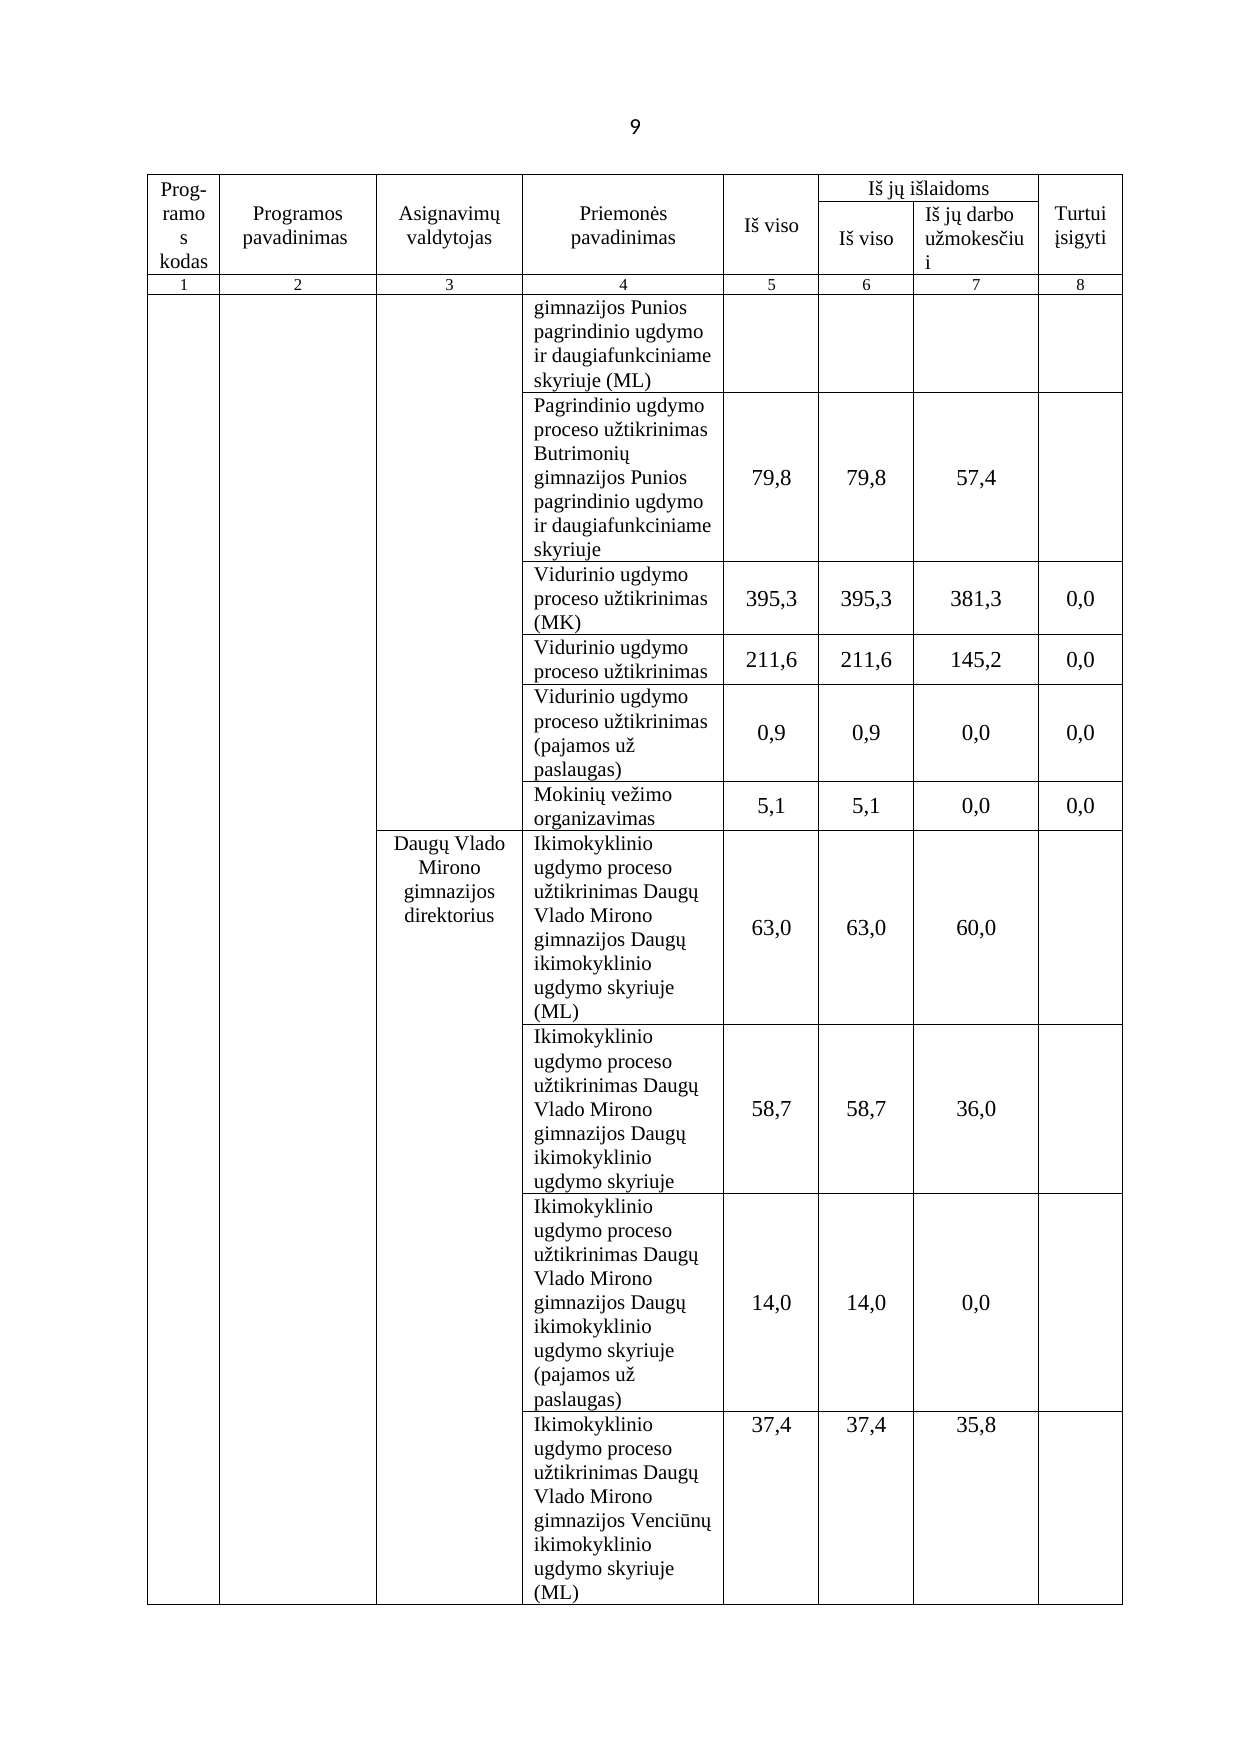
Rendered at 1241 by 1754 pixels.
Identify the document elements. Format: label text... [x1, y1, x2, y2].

table_cell 35,8 [914, 1412, 1038, 1604]
table_cell Pagrindinio ugdymo proceso užtikrinimas Butrimonių gimnazijos Punios pagrindinio ugdymo ir daugiafunkciniame skyriuje [523, 393, 723, 561]
table_cell 36,0 [914, 1025, 1038, 1193]
table_cell 0,0 [1039, 782, 1122, 830]
table_cell Iš jų darbo užmokesčiui [914, 202, 1038, 274]
table_cell [724, 295, 818, 392]
table_cell 1 [148, 275, 219, 294]
table_cell 3 [377, 275, 522, 294]
table_cell 14,0 [724, 1194, 818, 1411]
table_cell 0,0 [1039, 635, 1122, 683]
table_cell 0,0 [1039, 562, 1122, 634]
table_cell 0,9 [819, 685, 913, 781]
table_cell Vidurinio ugdymo proceso užtikrinimas (pajamos už paslaugas) [523, 685, 723, 781]
table_cell [1039, 393, 1122, 561]
table_cell Ikimokyklinio ugdymo proceso užtikrinimas Daugų Vlado Mirono gimnazijos Daugų ikimokyklinio ugdymo skyriuje (pajamos už paslaugas) [523, 1194, 723, 1411]
table_cell Vidurinio ugdymo proceso užtikrinimas [523, 635, 723, 683]
table_cell 211,6 [819, 635, 913, 683]
table_cell [1039, 295, 1122, 392]
table_cell [1039, 831, 1122, 1023]
table_cell 14,0 [819, 1194, 913, 1411]
table_cell [1039, 1412, 1122, 1604]
table_cell 63,0 [724, 831, 818, 1023]
table_header Iš jų išlaidoms [819, 175, 1038, 201]
table_cell 0,0 [914, 782, 1038, 830]
table_cell 8 [1039, 275, 1122, 294]
table_cell 63,0 [819, 831, 913, 1023]
table_cell 79,8 [724, 393, 818, 561]
table_cell 60,0 [914, 831, 1038, 1023]
table_cell Vidurinio ugdymo proceso užtikrinimas (MK) [523, 562, 723, 634]
table_header Asignavimų valdytojas [377, 175, 522, 274]
table_cell [220, 295, 376, 1604]
table_cell 395,3 [819, 562, 913, 634]
table_cell 395,3 [724, 562, 818, 634]
table_cell 7 [914, 275, 1038, 294]
table_header Priemonės pavadinimas [523, 175, 723, 274]
table_cell gimnazijos Punios pagrindinio ugdymo ir daugiafunkciniame skyriuje (ML) [523, 295, 723, 392]
table_cell 211,6 [724, 635, 818, 683]
table_cell [377, 295, 522, 830]
table_cell 58,7 [724, 1025, 818, 1193]
table_cell 381,3 [914, 562, 1038, 634]
table_cell 0,0 [914, 1194, 1038, 1411]
table_cell Iš viso [819, 202, 913, 274]
table_cell Ikimokyklinio ugdymo proceso užtikrinimas Daugų Vlado Mirono gimnazijos Daugų ikimokyklinio ugdymo skyriuje [523, 1025, 723, 1193]
table_cell 57,4 [914, 393, 1038, 561]
table_cell 5,1 [724, 782, 818, 830]
table_cell 37,4 [819, 1412, 913, 1604]
table_cell 58,7 [819, 1025, 913, 1193]
table_cell 4 [523, 275, 723, 294]
table_header Programos pavadinimas [220, 175, 376, 274]
table_cell Daugų Vlado Mirono gimnazijos direktorius [377, 831, 522, 1604]
table_cell Mokinių vežimo organizavimas [523, 782, 723, 830]
table_cell 2 [220, 275, 376, 294]
table_cell [914, 295, 1038, 392]
table_header Iš viso [724, 175, 818, 274]
table_cell 0,0 [914, 685, 1038, 781]
table_cell Ikimokyklinio ugdymo proceso užtikrinimas Daugų Vlado Mirono gimnazijos Daugų ikimokyklinio ugdymo skyriuje (ML) [523, 831, 723, 1023]
table_cell 37,4 [724, 1412, 818, 1604]
table_cell 5,1 [819, 782, 913, 830]
table_cell 145,2 [914, 635, 1038, 683]
table_cell [1039, 1025, 1122, 1193]
table_cell 5 [724, 275, 818, 294]
table_cell [819, 295, 913, 392]
table_cell 79,8 [819, 393, 913, 561]
table_cell [1039, 1194, 1122, 1411]
table_cell 0,0 [1039, 685, 1122, 781]
table_cell Ikimokyklinio ugdymo proceso užtikrinimas Daugų Vlado Mirono gimnazijos Venciūnų ikimokyklinio ugdymo skyriuje (ML) [523, 1412, 723, 1604]
table_cell 6 [819, 275, 913, 294]
table_cell [148, 295, 219, 1604]
table_header Turtui įsigyti [1039, 175, 1122, 274]
table_cell 0,9 [724, 685, 818, 781]
table_header Prog-ramos kodas [148, 175, 219, 274]
